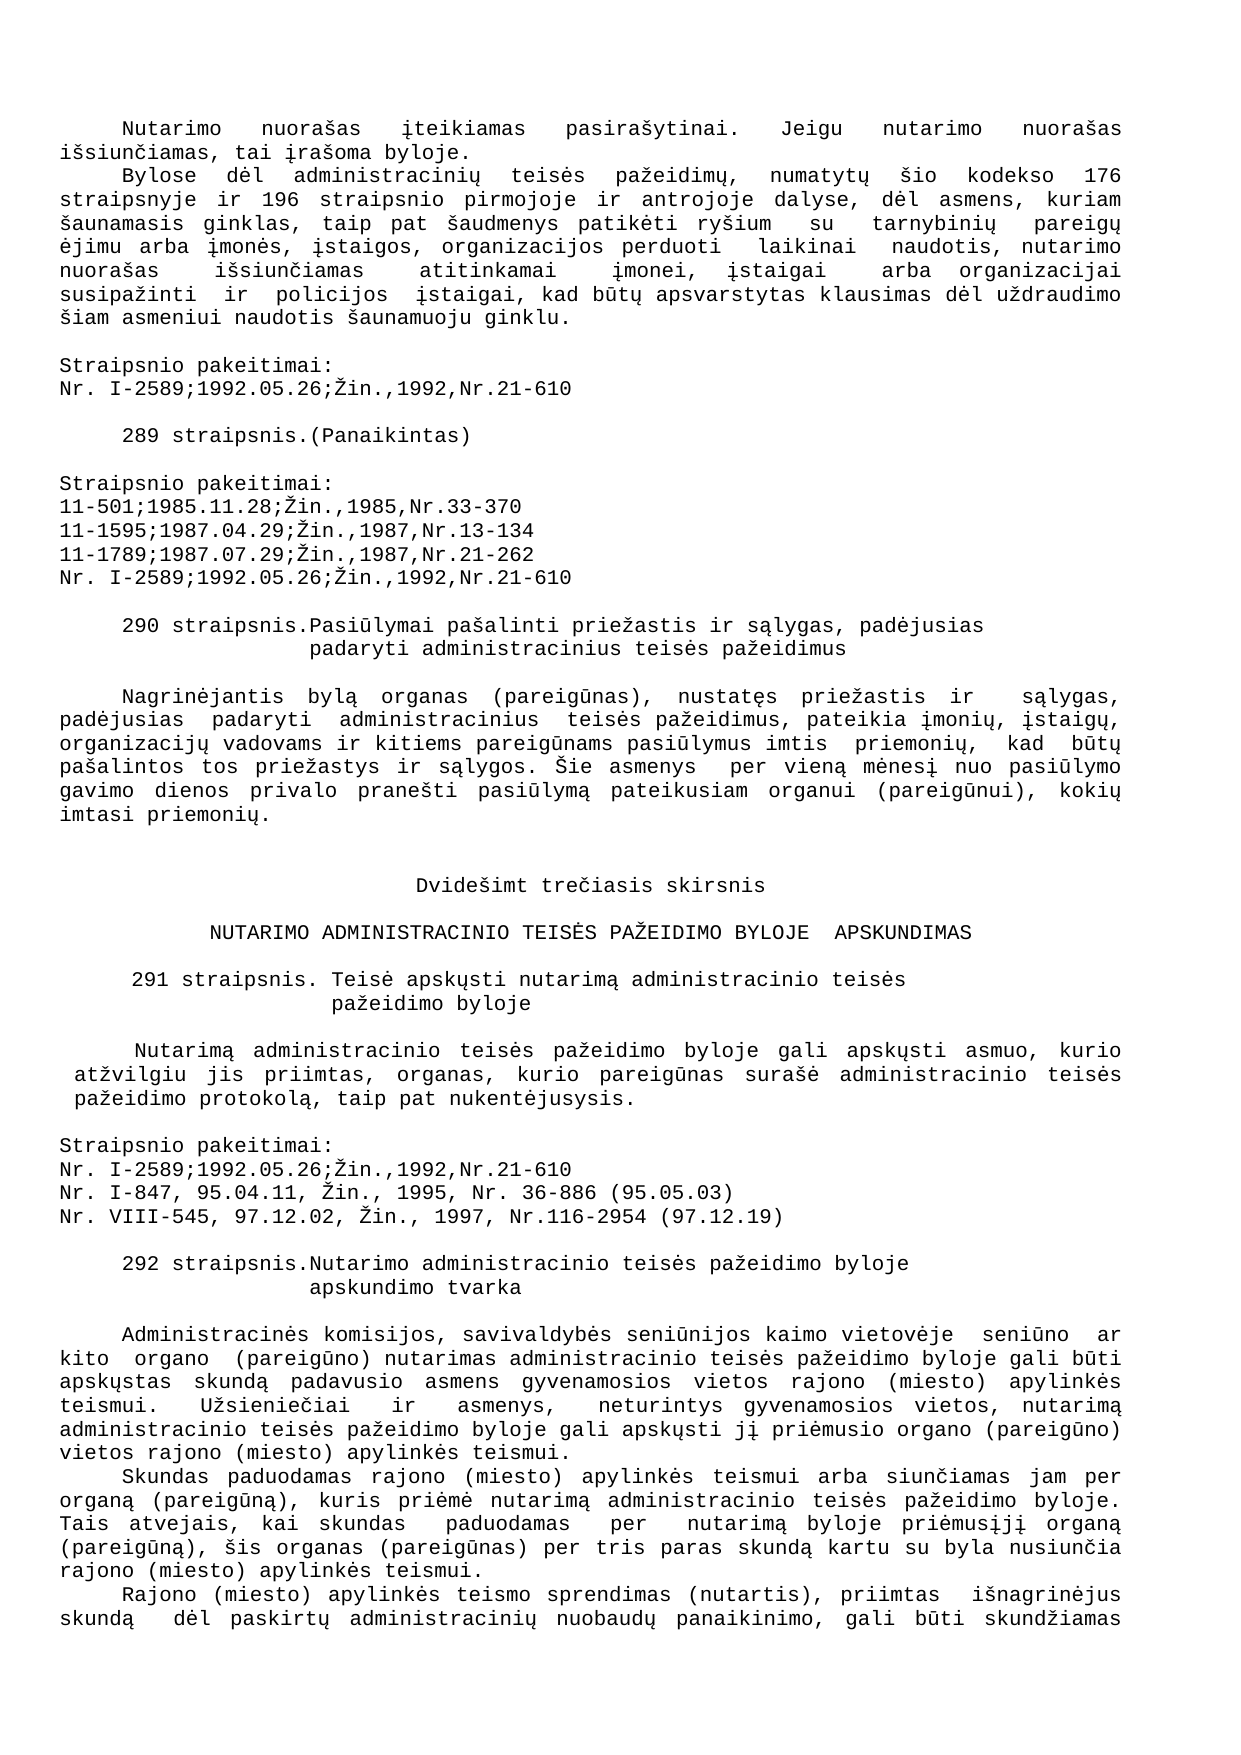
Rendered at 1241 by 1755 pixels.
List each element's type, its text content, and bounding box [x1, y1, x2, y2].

text 11-1789;1987.07.29;Žin.,1987,Nr.21-262 [59, 544, 1122, 567]
text Nutarimą administracinio teisės pažeidimo byloje gali apskųsti asmuo, kurio atžvilgiu jis priimtas, organas, kurio pareigūnas surašė administracinio teisės pažeidimo protokolą, taip pat nukentėjusysis. [74, 1040, 1122, 1111]
text apskundimo tvarka [59, 1277, 1122, 1300]
text Nr. I-2589;1992.05.26;Žin.,1992,Nr.21-610 [59, 567, 1122, 591]
text 289 straipsnis.(Panaikintas) [59, 426, 1122, 449]
text Bylose dėl administracinių teisės pažeidimų, numatytų šio kodekso 176 straipsnyje ir 196 straipsnio pirmojoje ir antrojoje dalyse, dėl asmens, kuriam šaunamasis ginklas, taip pat šaudmenys patikėti ryšium su tarnybinių pareigų ėjimu arba įmonės, įstaigos, organizacijos perduoti laikinai naudotis, nutarimo nuorašas išsiunčiamas atitinkamai įmonei, įstaigai arba organizacijai susipažinti ir policijos įstaigai, kad būtų apsvarstytas klausimas dėl uždraudimo šiam asmeniui naudotis šaunamuoju ginklu. [59, 165, 1122, 331]
text padaryti administracinius teisės pažeidimus [59, 638, 1122, 662]
text 11-1595;1987.04.29;Žin.,1987,Nr.13-134 [59, 520, 1122, 544]
text Skundas paduodamas rajono (miesto) apylinkės teismui arba siunčiamas jam per organą (pareigūną), kuris priėmė nutarimą administracinio teisės pažeidimo byloje. Tais atvejais, kai skundas paduodamas per nutarimą byloje priėmusįjį organą (pareigūną), šis organas (pareigūnas) per tris paras skundą kartu su byla nusiunčia rajono (miesto) apylinkės teismui. [59, 1466, 1122, 1584]
text Straipsnio pakeitimai: [59, 1135, 1122, 1158]
text Rajono (miesto) apylinkės teismo sprendimas (nutartis), priimtas išnagrinėjus skundą dėl paskirtų administracinių nuobaudų panaikinimo, gali būti skundžiamas [59, 1584, 1122, 1631]
text Administracinės komisijos, savivaldybės seniūnijos kaimo vietovėje seniūno ar kito organo (pareigūno) nutarimas administracinio teisės pažeidimo byloje gali būti apskųstas skundą padavusio asmens gyvenamosios vietos rajono (miesto) apylinkės teismui. Užsieniečiai ir asmenys, neturintys gyvenamosios vietos, nutarimą administracinio teisės pažeidimo byloje gali apskųsti jį priėmusio organo (pareigūno) vietos rajono (miesto) apylinkės teismui. [59, 1324, 1122, 1466]
text Nr. I-2589;1992.05.26;Žin.,1992,Nr.21-610 [59, 378, 1122, 402]
text Nr. VIII-545, 97.12.02, Žin., 1997, Nr.116-2954 (97.12.19) [59, 1206, 1122, 1229]
text 290 straipsnis.Pasiūlymai pašalinti priežastis ir sąlygas, padėjusias [59, 615, 1122, 638]
text Nagrinėjantis bylą organas (pareigūnas), nustatęs priežastis ir sąlygas, padėjusias padaryti administracinius teisės pažeidimus, pateikia įmonių, įstaigų, organizacijų vadovams ir kitiems pareigūnams pasiūlymus imtis priemonių, kad būtų pašalintos tos priežastys ir sąlygos. Šie asmenys per vieną mėnesį nuo pasiūlymo gavimo dienos privalo pranešti pasiūlymą pateikusiam organui (pareigūnui), kokių imtasi priemonių. [59, 686, 1122, 827]
text Dvidešimt trečiasis skirsnis [59, 875, 1122, 898]
text NUTARIMO ADMINISTRACINIO TEISĖS PAŽEIDIMO BYLOJE APSKUNDIMAS [59, 922, 1122, 946]
text 11-501;1985.11.28;Žin.,1985,Nr.33-370 [59, 496, 1122, 520]
text 292 straipsnis.Nutarimo administracinio teisės pažeidimo byloje [59, 1253, 1122, 1277]
text Nr. I-847, 95.04.11, Žin., 1995, Nr. 36-886 (95.05.03) [59, 1182, 1122, 1206]
text Straipsnio pakeitimai: [59, 473, 1122, 496]
text pažeidimo byloje [68, 993, 1122, 1017]
text Nutarimo nuorašas įteikiamas pasirašytinai. Jeigu nutarimo nuorašas išsiunčiamas, tai įrašoma byloje. [59, 118, 1122, 165]
text Nr. I-2589;1992.05.26;Žin.,1992,Nr.21-610 [59, 1158, 1122, 1182]
text Straipsnio pakeitimai: [59, 354, 1122, 378]
text 291 straipsnis. Teisė apskųsti nutarimą administracinio teisės [68, 969, 1122, 993]
